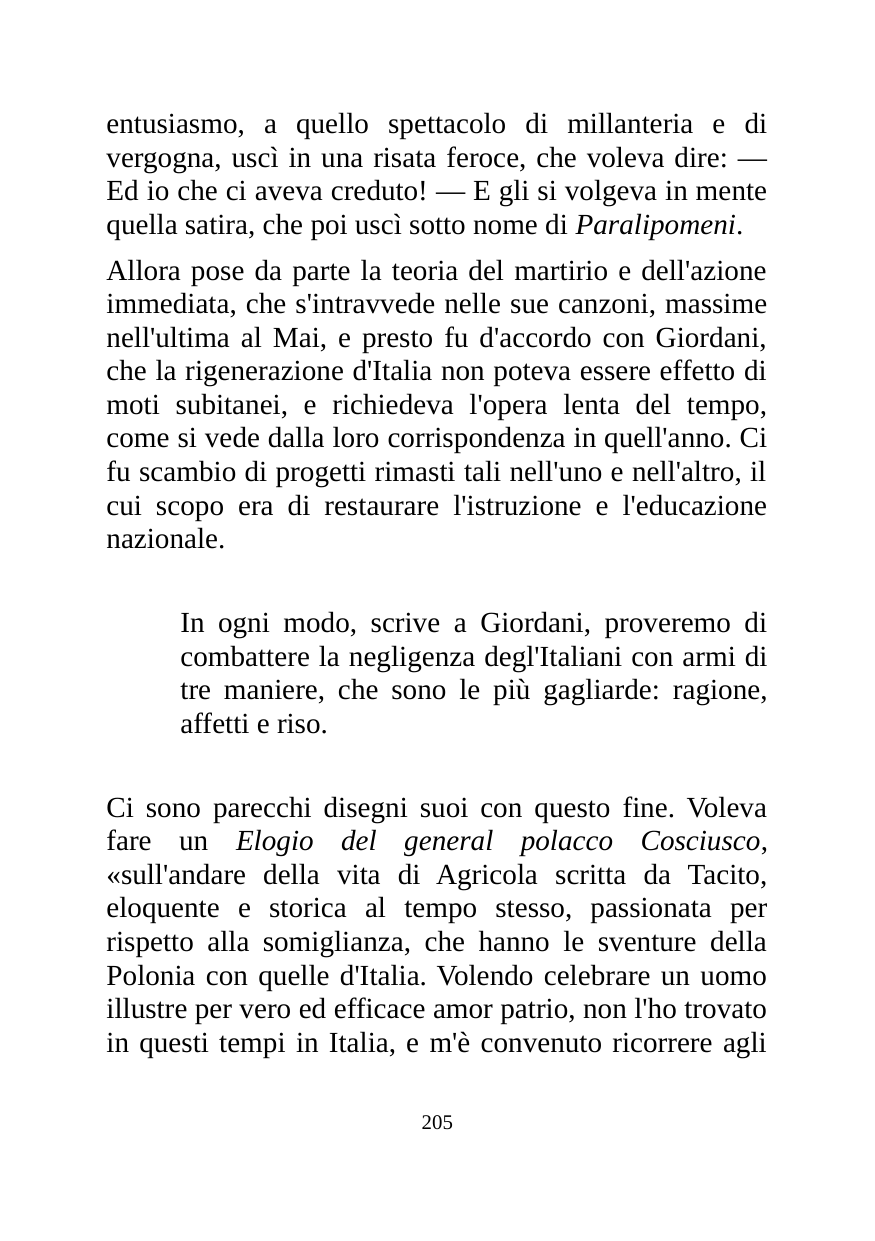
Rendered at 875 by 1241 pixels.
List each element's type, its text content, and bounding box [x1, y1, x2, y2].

text entusiasmo, a quello spettacolo di millanteria e di vergogna, uscì in una risata feroce, che voleva dire: — Ed io che ci aveva creduto! — E gli si volgeva in mente quella satira, che poi uscì sotto nome di Paralipomeni. [106, 106, 768, 240]
text Allora pose da parte la teoria del martirio e dell'azione immediata, che s'intravvede nelle sue canzoni, massime nell'ultima al Mai, e presto fu d'accordo con Giordani, che la rigenerazione d'Italia non poteva essere effetto di moti subitanei, e richiedeva l'opera lenta del tempo, come si vede dalla loro corrispondenza in quell'anno. Ci fu scambio di progetti rimasti tali nell'uno e nell'altro, il cui scopo era di restaurare l'istruzione e l'educazione nazionale. [106, 253, 768, 555]
text In ogni modo, scrive a Giordani, proveremo di combattere la negligenza degl'Italiani con armi di tre maniere, che sono le più gagliarde: ragione, affetti e riso. [180, 605, 768, 739]
text Ci sono parecchi disegni suoi con questo fine. Voleva fare un Elogio del general polacco Cosciusco, «sull'andare della vita di Agricola scritta da Tacito, eloquente e storica al tempo stesso, passionata per rispetto alla somiglianza, che hanno le sventure della Polonia con quelle d'Italia. Volendo celebrare un uomo illustre per vero ed efficace amor patrio, non l'ho trovato in questi tempi in Italia, e m'è convenuto ricorrere agli [106, 790, 768, 1058]
